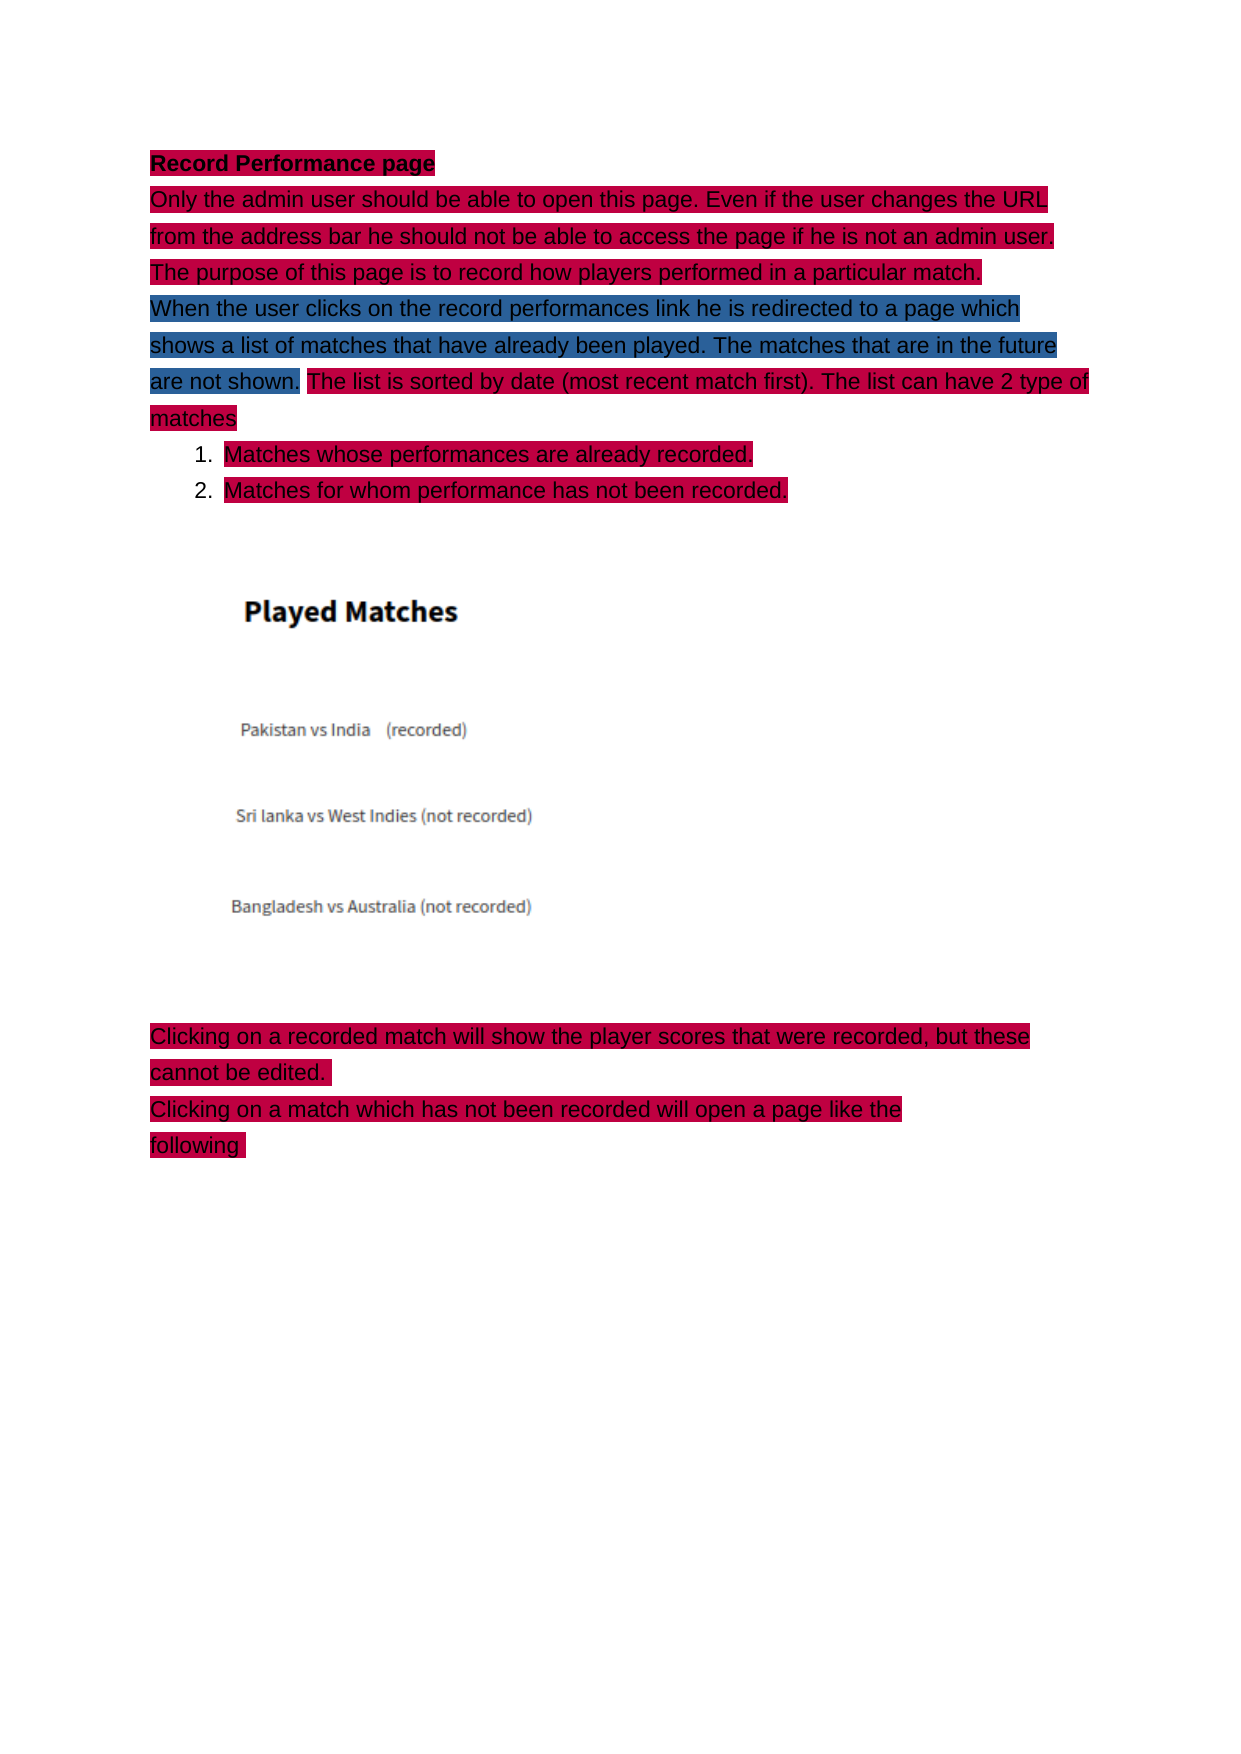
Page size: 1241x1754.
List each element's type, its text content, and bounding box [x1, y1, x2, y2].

picture [150, 558, 691, 1013]
text When the user clicks on the record performances link he is redirected to a page which shows a list of matches that have already been played. The matches that are in the future are not shown. The list is sorted by date (most recent match first). The list can have 2 type of matches [150, 295, 1090, 431]
text Clicking on a match which has not been recorded will open a page like the following [150, 1096, 1090, 1158]
text Clicking on a recorded match will show the player scores that were recorded, but these cannot be edited. [150, 1023, 1090, 1086]
list Matches whose performances are already recorded. [194, 441, 1090, 467]
text Record Performance page [150, 150, 1090, 176]
text The purpose of this page is to record how players performed in a particular match. [150, 259, 1090, 285]
text Only the admin user should be able to open this page. Even if the user changes the URL from the address bar he should not be able to access the page if he is not an admin user. [150, 186, 1090, 249]
list Matches for whom performance has not been recorded. [194, 477, 1090, 503]
